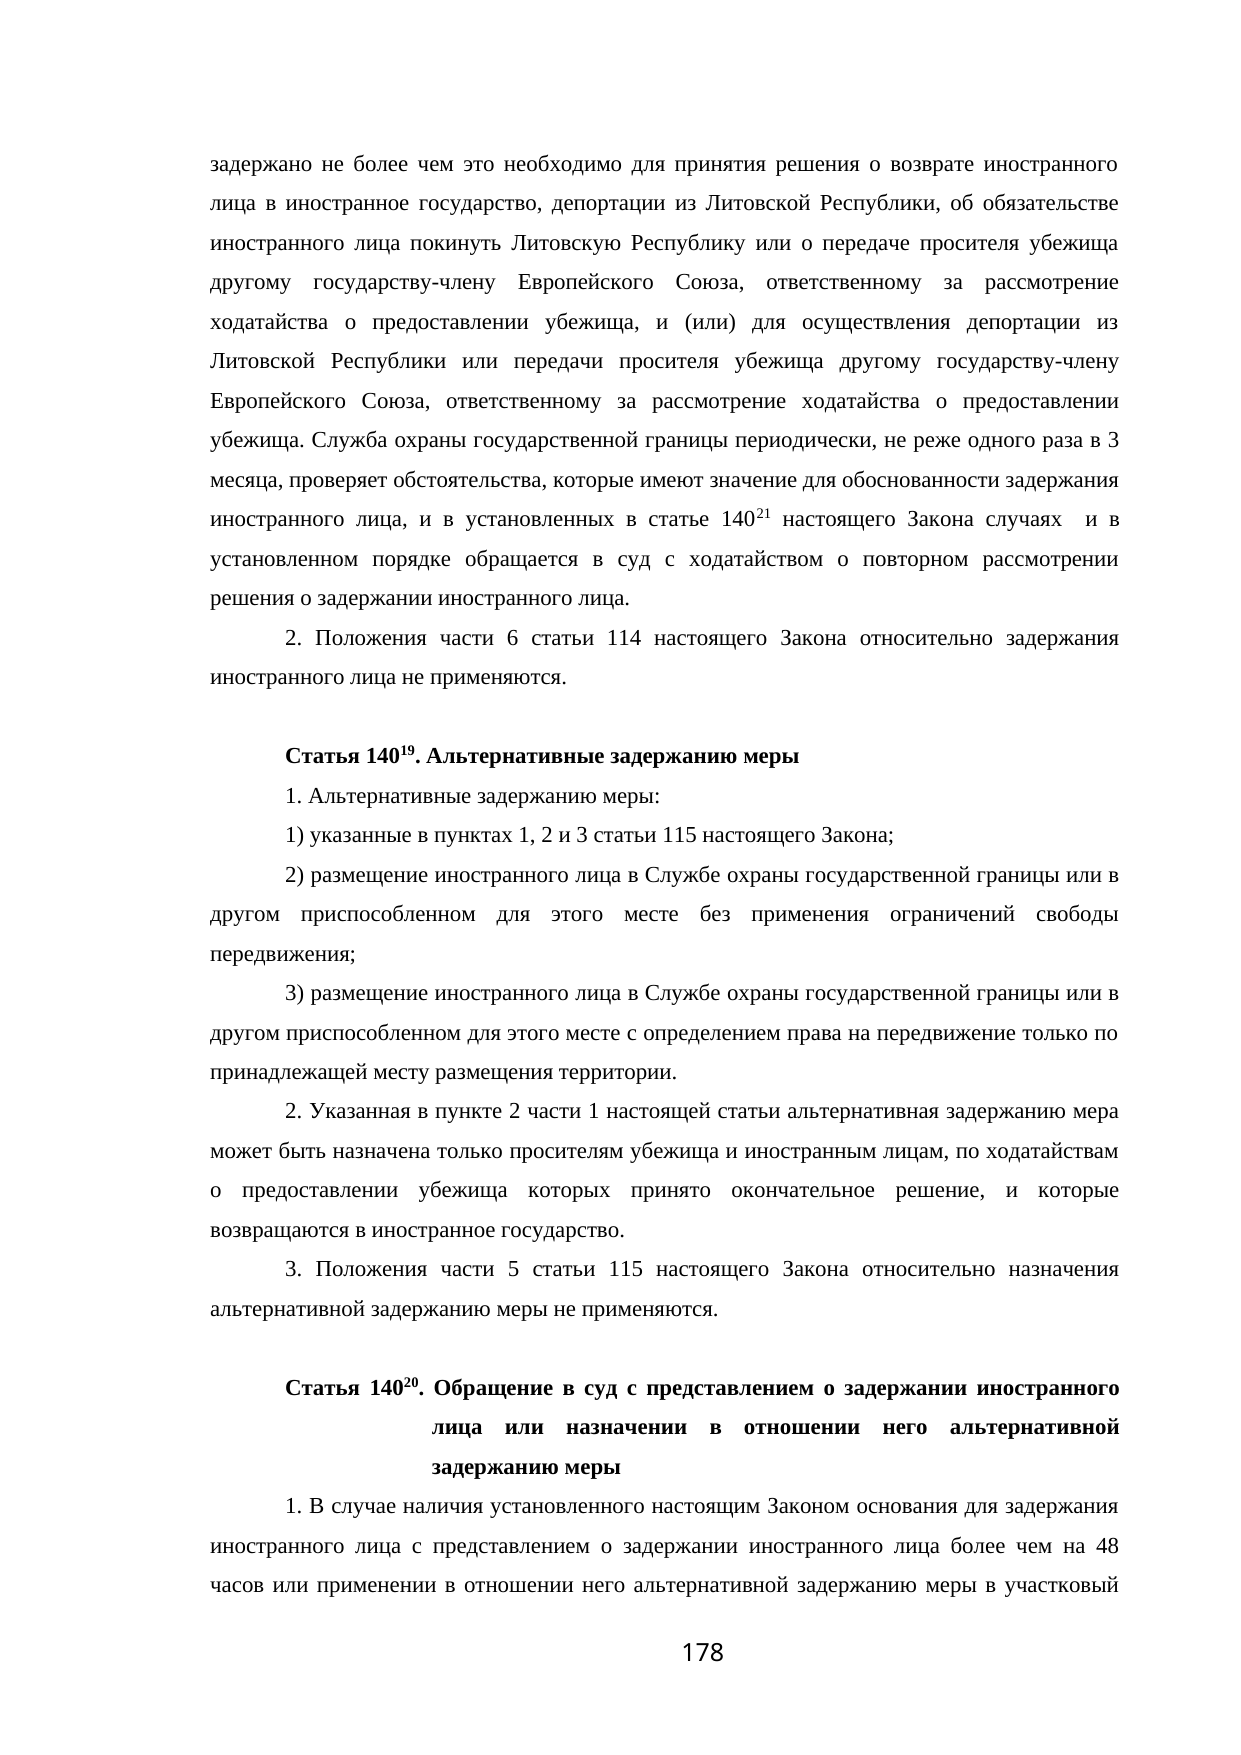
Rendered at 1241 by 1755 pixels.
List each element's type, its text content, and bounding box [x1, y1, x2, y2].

text 1) указанные в пунктах 1, 2 и 3 статьи 115 настоящего Закона; [210, 821, 1120, 847]
text 1. В случае наличия установленного настоящим Законом основания для задержания иностранного лица с представлением о задержании иностранного лица более чем на 48 часов или применении в отношении него альтернативной задержанию меры в участковый [210, 1492, 1120, 1598]
text 1. Альтернативные задержанию меры: [210, 782, 1120, 808]
text 3. Положения части 5 статьи 115 настоящего Закона относительно назначения альтернативной задержанию меры не применяются. [210, 1255, 1120, 1321]
text 3) размещение иностранного лица в Службе охраны государственной границы или в другом приспособленном для этого месте с определением права на передвижение только по принадлежащей месту размещения территории. [210, 979, 1120, 1084]
text 2. Указанная в пункте 2 части 1 настоящей статьи альтернативная задержанию мера может быть назначена только просителям убежища и иностранным лицам, по ходатайствам о предоставлении убежища которых принято окончательное решение, и которые возвращаются в иностранное государство. [210, 1097, 1120, 1242]
text Статья 14019. Альтернативные задержанию меры [210, 742, 1120, 768]
text задержано не более чем это необходимо для принятия решения о возврате иностранного лица в иностранное государство, депортации из Литовской Республики, об обязательстве иностранного лица покинуть Литовскую Республику или о передаче просителя убежища другому государству-члену Европейского Союза, ответственному за рассмотрение ходатайства о предоставлении убежища, и (или) для осуществления депортации из Литовской Республики или передачи просителя убежища другому государству-члену Европейского Союза, ответственному за рассмотрение ходатайства о предоставлении убежища. Служба охраны государственной границы периодически, не реже одного раза в 3 месяца, проверяет обстоятельства, которые имеют значение для обоснованности задержания иностранного лица, и в установленных в статье 14021 настоящего Закона случаях и в установленном порядке обращается в суд с ходатайством о повторном рассмотрении решения о задержании иностранного лица. [210, 150, 1120, 611]
text Статья 14020. Обращение в суд с представлением о задержании иностранного лица или назначении в отношении него альтернативной задержанию меры [285, 1374, 1120, 1479]
text 2. Положения части 6 статьи 114 настоящего Закона относительно задержания иностранного лица не применяются. [210, 624, 1120, 689]
text 2) размещение иностранного лица в Службе охраны государственной границы или в другом приспособленном для этого месте без применения ограничений свободы передвижения; [210, 861, 1120, 966]
